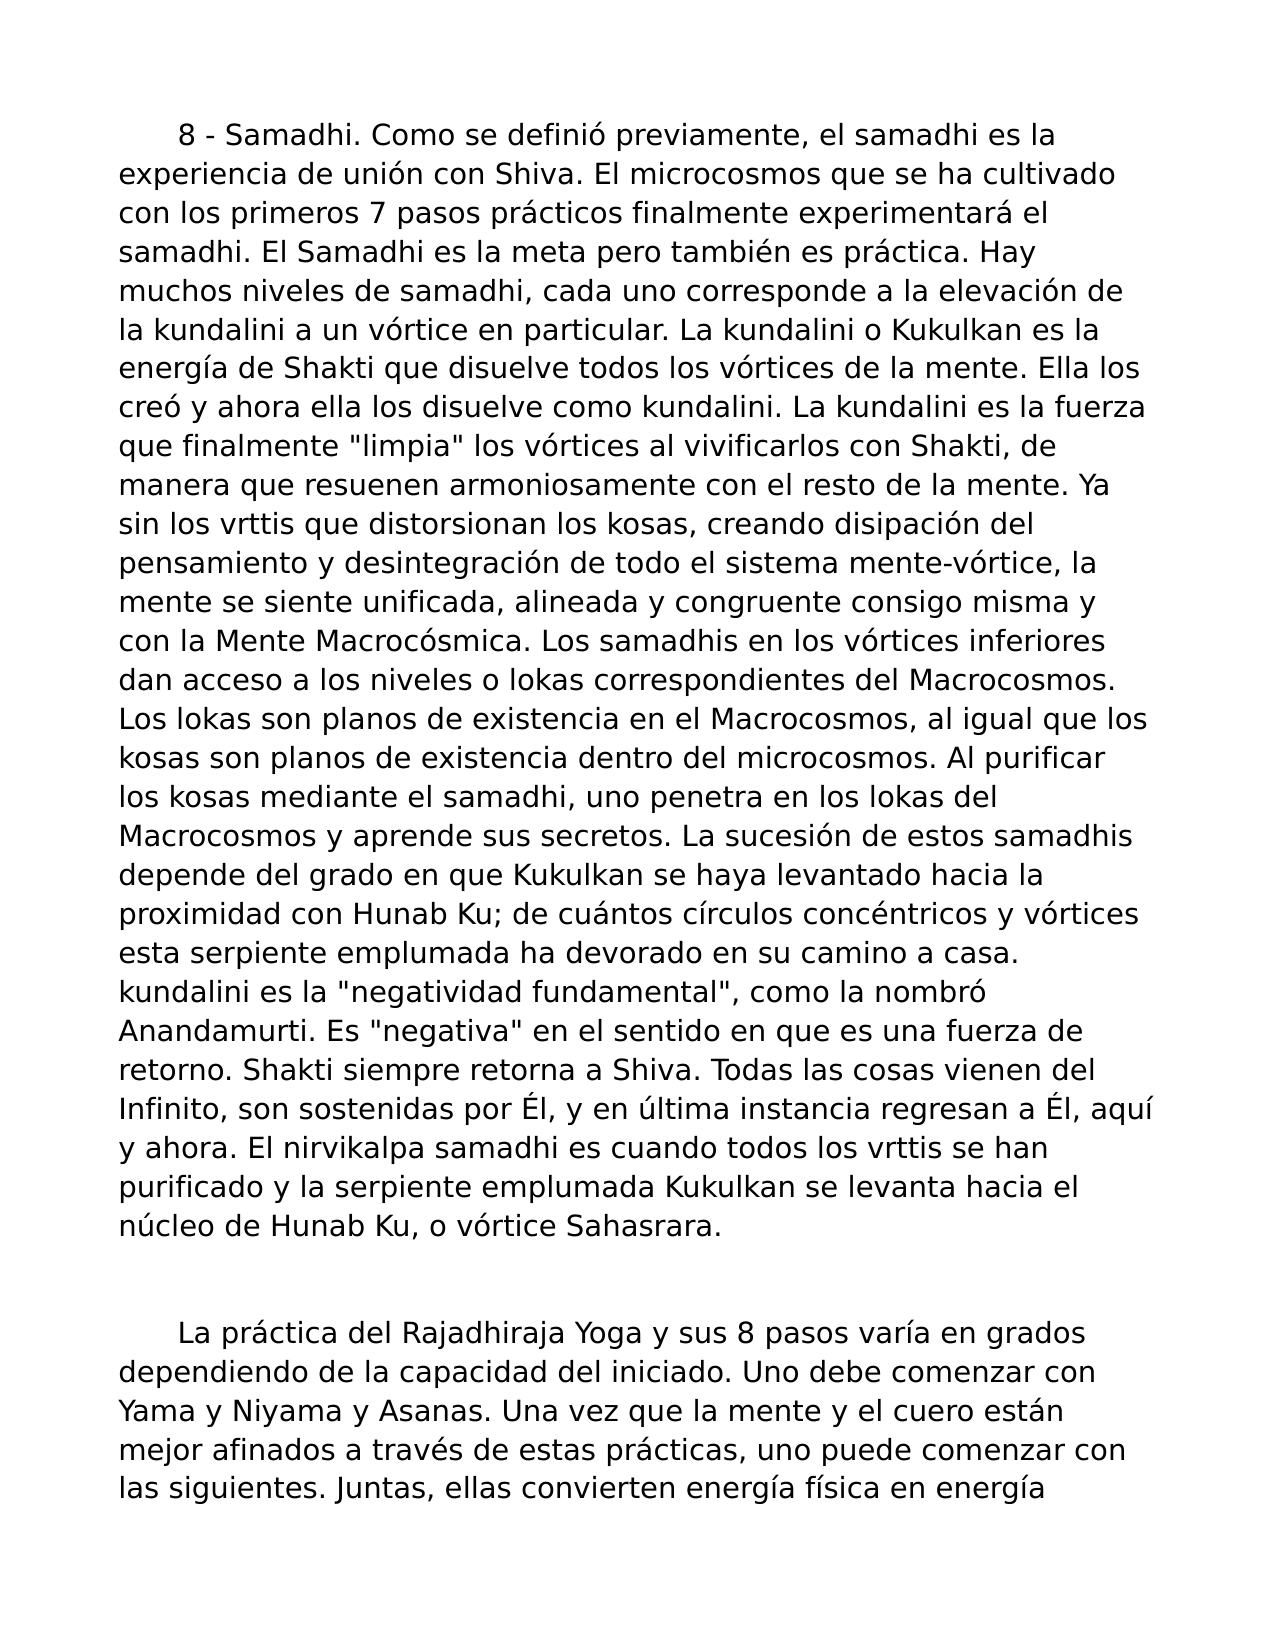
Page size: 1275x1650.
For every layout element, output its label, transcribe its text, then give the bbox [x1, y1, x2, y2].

text La práctica del Rajadhiraja Yoga y sus 8 pasos varía en grados dependiendo de la capacidad del iniciado. Uno debe comenzar con Yama y Niyama y Asanas. Una vez que la mente y el cuero están mejor afinados a través de estas prácticas, uno puede comenzar con las siguientes. Juntas, ellas convierten energía física en energía [118, 1316, 1157, 1506]
text 8 - Samadhi. Como se definió previamente, el samadhi es la experiencia de unión con Shiva. El microcosmos que se ha cultivado con los primeros 7 pasos prácticos finalmente experimentará el samadhi. El Samadhi es la meta pero también es práctica. Hay muchos niveles de samadhi, cada uno corresponde a la elevación de la kundalini a un vórtice en particular. La kundalini o Kukulkan es la energía de Shakti que disuelve todos los vórtices de la mente. Ella los creó y ahora ella los disuelve como kundalini. La kundalini es la fuerza que finalmente "limpia" los vórtices al vivificarlos con Shakti, de manera que resuenen armoniosamente con el resto de la mente. Ya sin los vrttis que distorsionan los kosas, creando disipación del pensamiento y desintegración de todo el sistema mente-vórtice, la mente se siente unificada, alineada y congruente consigo misma y con la Mente Macrocósmica. Los samadhis en los vórtices inferiores dan acceso a los niveles o lokas correspondientes del Macrocosmos. Los lokas son planos de existencia en el Macrocosmos, al igual que los kosas son planos de existencia dentro del microcosmos. Al purificar los kosas mediante el samadhi, uno penetra en los lokas del Macrocosmos y aprende sus secretos. La sucesión de estos samadhis depende del grado en que Kukulkan se haya levantado hacia la proximidad con Hunab Ku; de cuántos círculos concéntricos y vórtices esta serpiente emplumada ha devorado en su camino a casa. kundalini es la "negatividad fundamental", como la nombró Anandamurti. Es "negativa" en el sentido en que es una fuerza de retorno. Shakti siempre retorna a Shiva. Todas las cosas vienen del Infinito, son sostenidas por Él, y en última instancia regresan a Él, aquí y ahora. El nirvikalpa samadhi es cuando todos los vrttis se han purificado y la serpiente emplumada Kukulkan se levanta hacia el núcleo de Hunab Ku, o vórtice Sahasrara. [118, 118, 1157, 1243]
